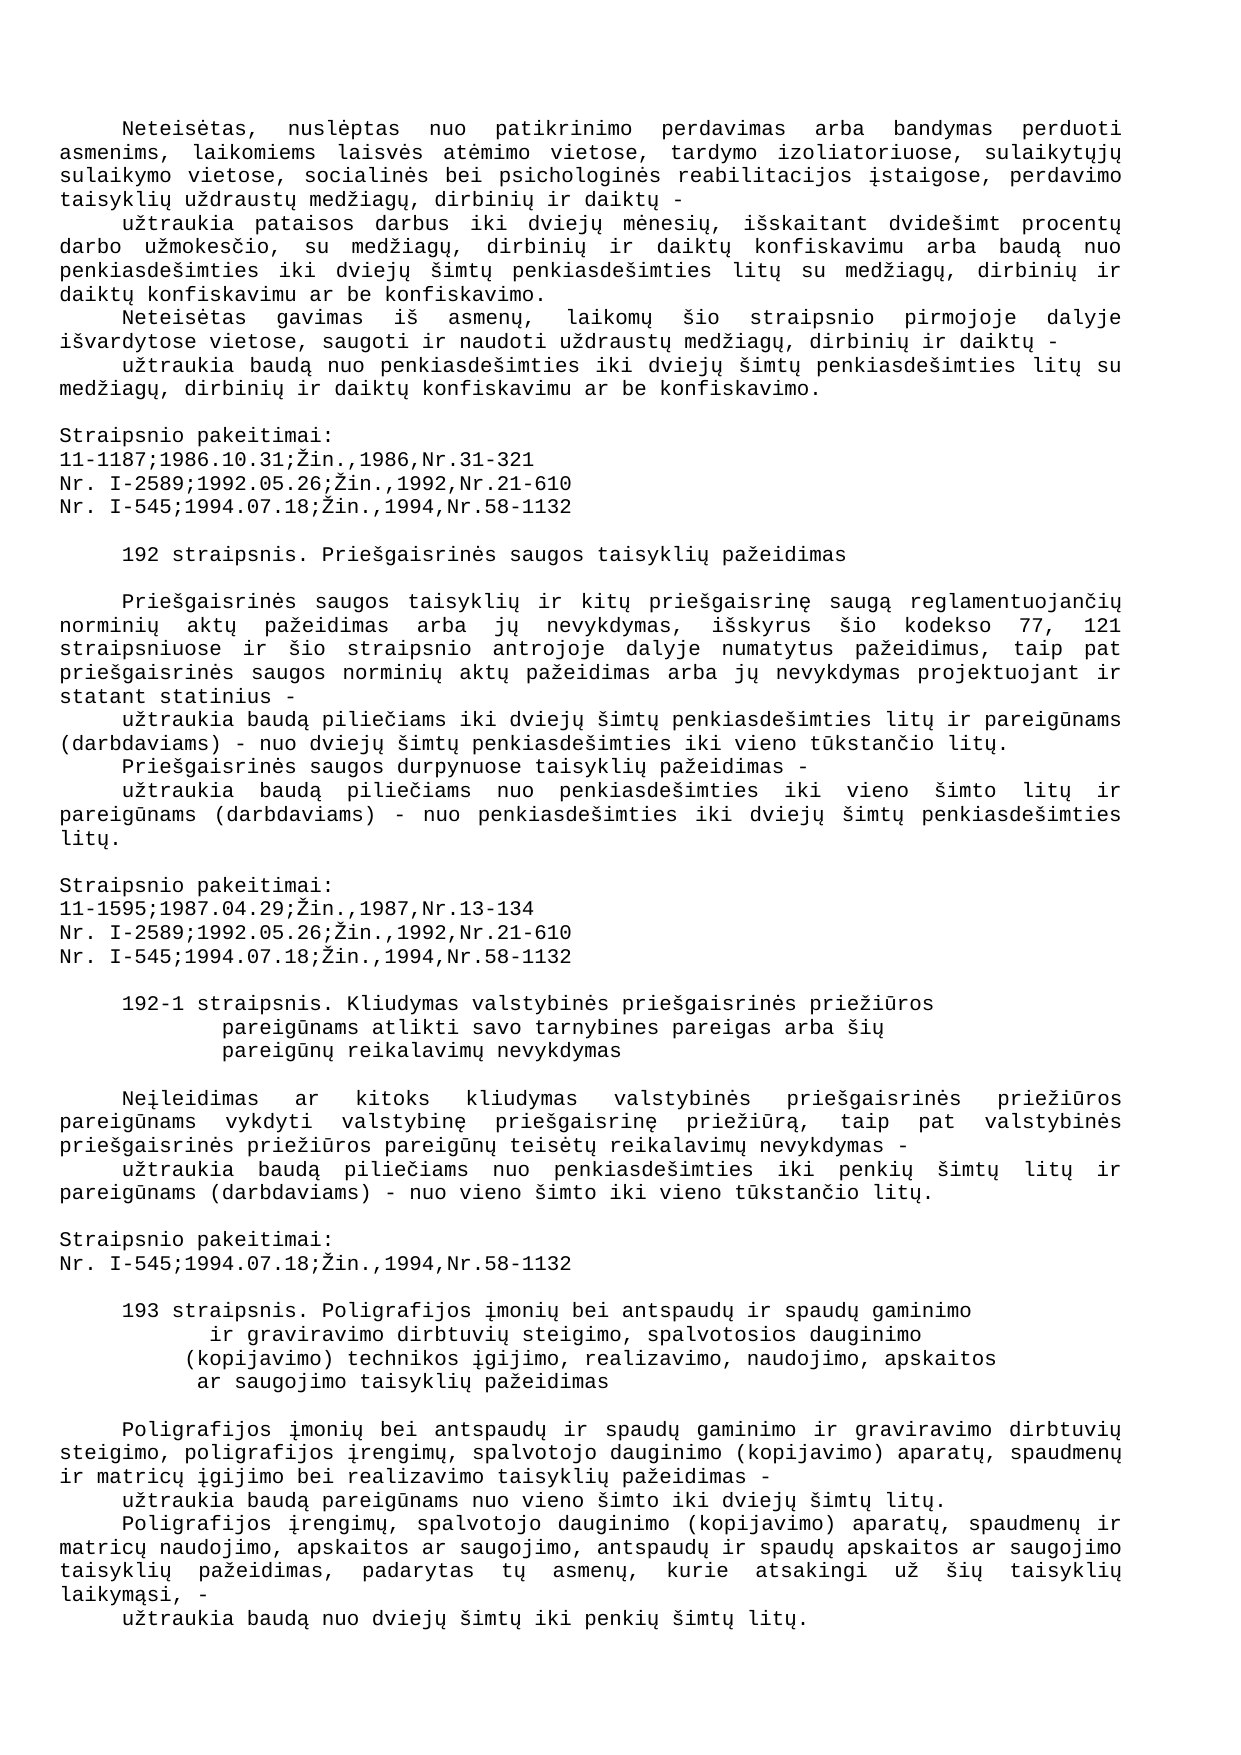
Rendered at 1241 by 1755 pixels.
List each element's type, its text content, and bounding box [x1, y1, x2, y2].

text 11-1595;1987.04.29;Žin.,1987,Nr.13-134 [59, 898, 1122, 922]
text 192 straipsnis. Priešgaisrinės saugos taisyklių pažeidimas [59, 544, 1122, 567]
text 192-1 straipsnis. Kliudymas valstybinės priešgaisrinės priežiūros [59, 993, 1122, 1017]
text Priešgaisrinės saugos taisyklių ir kitų priešgaisrinę saugą reglamentuojančių norminių aktų pažeidimas arba jų nevykdymas, išskyrus šio kodekso 77, 121 straipsniuose ir šio straipsnio antrojoje dalyje numatytus pažeidimus, taip pat priešgaisrinės saugos norminių aktų pažeidimas arba jų nevykdymas projektuojant ir statant statinius - [59, 591, 1122, 709]
text užtraukia baudą piliečiams iki dviejų šimtų penkiasdešimties litų ir pareigūnams (darbdaviams) - nuo dviejų šimtų penkiasdešimties iki vieno tūkstančio litų. [59, 709, 1122, 757]
text Nr. I-2589;1992.05.26;Žin.,1992,Nr.21-610 [59, 473, 1122, 496]
text užtraukia baudą nuo penkiasdešimties iki dviejų šimtų penkiasdešimties litų su medžiagų, dirbinių ir daiktų konfiskavimu ar be konfiskavimo. [59, 354, 1122, 402]
text Nr. I-2589;1992.05.26;Žin.,1992,Nr.21-610 [59, 922, 1122, 946]
text 193 straipsnis. Poligrafijos įmonių bei antspaudų ir spaudų gaminimo [59, 1300, 1122, 1324]
text Poligrafijos įrengimų, spalvotojo dauginimo (kopijavimo) aparatų, spaudmenų ir matricų naudojimo, apskaitos ar saugojimo, antspaudų ir spaudų apskaitos ar saugojimo taisyklių pažeidimas, padarytas tų asmenų, kurie atsakingi už šių taisyklių laikymąsi, - [59, 1513, 1122, 1608]
text užtraukia baudą piliečiams nuo penkiasdešimties iki penkių šimtų litų ir pareigūnams (darbdaviams) - nuo vieno šimto iki vieno tūkstančio litų. [59, 1158, 1122, 1206]
text užtraukia pataisos darbus iki dviejų mėnesių, išskaitant dvidešimt procentų darbo užmokesčio, su medžiagų, dirbinių ir daiktų konfiskavimu arba baudą nuo penkiasdešimties iki dviejų šimtų penkiasdešimties litų su medžiagų, dirbinių ir daiktų konfiskavimu ar be konfiskavimo. [59, 213, 1122, 307]
text Nr. I-545;1994.07.18;Žin.,1994,Nr.58-1132 [59, 496, 1122, 520]
text užtraukia baudą nuo dviejų šimtų iki penkių šimtų litų. [59, 1608, 1122, 1631]
text ar saugojimo taisyklių pažeidimas [59, 1371, 1122, 1395]
text Nr. I-545;1994.07.18;Žin.,1994,Nr.58-1132 [59, 946, 1122, 969]
text Straipsnio pakeitimai: [59, 426, 1122, 449]
text 11-1187;1986.10.31;Žin.,1986,Nr.31-321 [59, 449, 1122, 473]
text Nr. I-545;1994.07.18;Žin.,1994,Nr.58-1132 [59, 1253, 1122, 1277]
text Poligrafijos įmonių bei antspaudų ir spaudų gaminimo ir graviravimo dirbtuvių steigimo, poligrafijos įrengimų, spalvotojo dauginimo (kopijavimo) aparatų, spaudmenų ir matricų įgijimo bei realizavimo taisyklių pažeidimas - [59, 1419, 1122, 1489]
text ir graviravimo dirbtuvių steigimo, spalvotosios dauginimo [59, 1324, 1122, 1348]
text (kopijavimo) technikos įgijimo, realizavimo, naudojimo, apskaitos [59, 1348, 1122, 1371]
text Priešgaisrinės saugos durpynuose taisyklių pažeidimas - [59, 757, 1122, 780]
text pareigūnams atlikti savo tarnybines pareigas arba šių [59, 1017, 1122, 1040]
text Straipsnio pakeitimai: [59, 875, 1122, 898]
text pareigūnų reikalavimų nevykdymas [59, 1040, 1122, 1064]
text užtraukia baudą piliečiams nuo penkiasdešimties iki vieno šimto litų ir pareigūnams (darbdaviams) - nuo penkiasdešimties iki dviejų šimtų penkiasdešimties litų. [59, 780, 1122, 851]
text Neteisėtas, nuslėptas nuo patikrinimo perdavimas arba bandymas perduoti asmenims, laikomiems laisvės atėmimo vietose, tardymo izoliatoriuose, sulaikytųjų sulaikymo vietose, socialinės bei psichologinės reabilitacijos įstaigose, perdavimo taisyklių uždraustų medžiagų, dirbinių ir daiktų - [59, 118, 1122, 213]
text Neįleidimas ar kitoks kliudymas valstybinės priešgaisrinės priežiūros pareigūnams vykdyti valstybinę priešgaisrinę priežiūrą, taip pat valstybinės priešgaisrinės priežiūros pareigūnų teisėtų reikalavimų nevykdymas - [59, 1088, 1122, 1158]
text Straipsnio pakeitimai: [59, 1229, 1122, 1253]
text užtraukia baudą pareigūnams nuo vieno šimto iki dviejų šimtų litų. [59, 1489, 1122, 1513]
text Neteisėtas gavimas iš asmenų, laikomų šio straipsnio pirmojoje dalyje išvardytose vietose, saugoti ir naudoti uždraustų medžiagų, dirbinių ir daiktų - [59, 307, 1122, 354]
